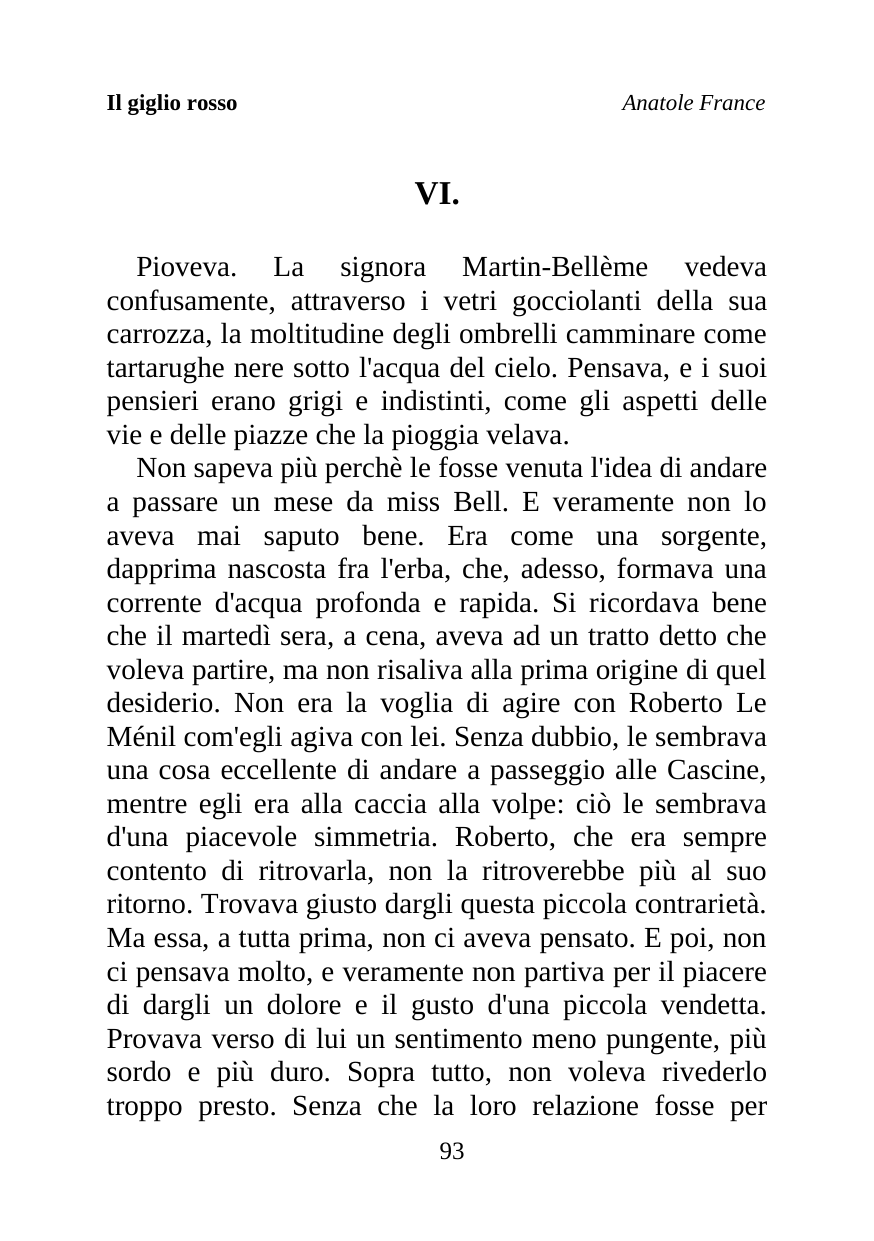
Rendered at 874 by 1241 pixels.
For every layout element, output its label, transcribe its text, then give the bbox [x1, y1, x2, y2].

text Pioveva. La signora Martin-Bellème vedeva confusamente, attraverso i vetri gocciolanti della sua carrozza, la moltitudine degli ombrelli camminare come tartarughe nere sotto l'acqua del cielo. Pensava, e i suoi pensieri erano grigi e indistinti, come gli aspetti delle vie e delle piazze che la pioggia velava. [106, 249, 768, 451]
subtitle VI. [106, 173, 768, 212]
text Non sapeva più perchè le fosse venuta l'idea di andare a passare un mese da miss Bell. E veramente non lo aveva mai saputo bene. Era come una sorgente, dapprima nascosta fra l'erba, che, adesso, formava una corrente d'acqua profonda e rapida. Si ricordava bene che il martedì sera, a cena, aveva ad un tratto detto che voleva partire, ma non risaliva alla prima origine di quel desiderio. Non era la voglia di agire con Roberto Le Ménil com'egli agiva con lei. Senza dubbio, le sembrava una cosa eccellente di andare a passeggio alle Cascine, mentre egli era alla caccia alla volpe: ciò le sembrava d'una piacevole simmetria. Roberto, che era sempre contento di ritrovarla, non la ritroverebbe più al suo ritorno. Trovava giusto dargli questa piccola contrarietà. Ma essa, a tutta prima, non ci aveva pensato. E poi, non ci pensava molto, e veramente non partiva per il piacere di dargli un dolore e il gusto d'una piccola vendetta. Provava verso di lui un sentimento meno pungente, più sordo e più duro. Sopra tutto, non voleva rivederlo troppo presto. Senza che la loro relazione fosse per [106, 451, 768, 1121]
